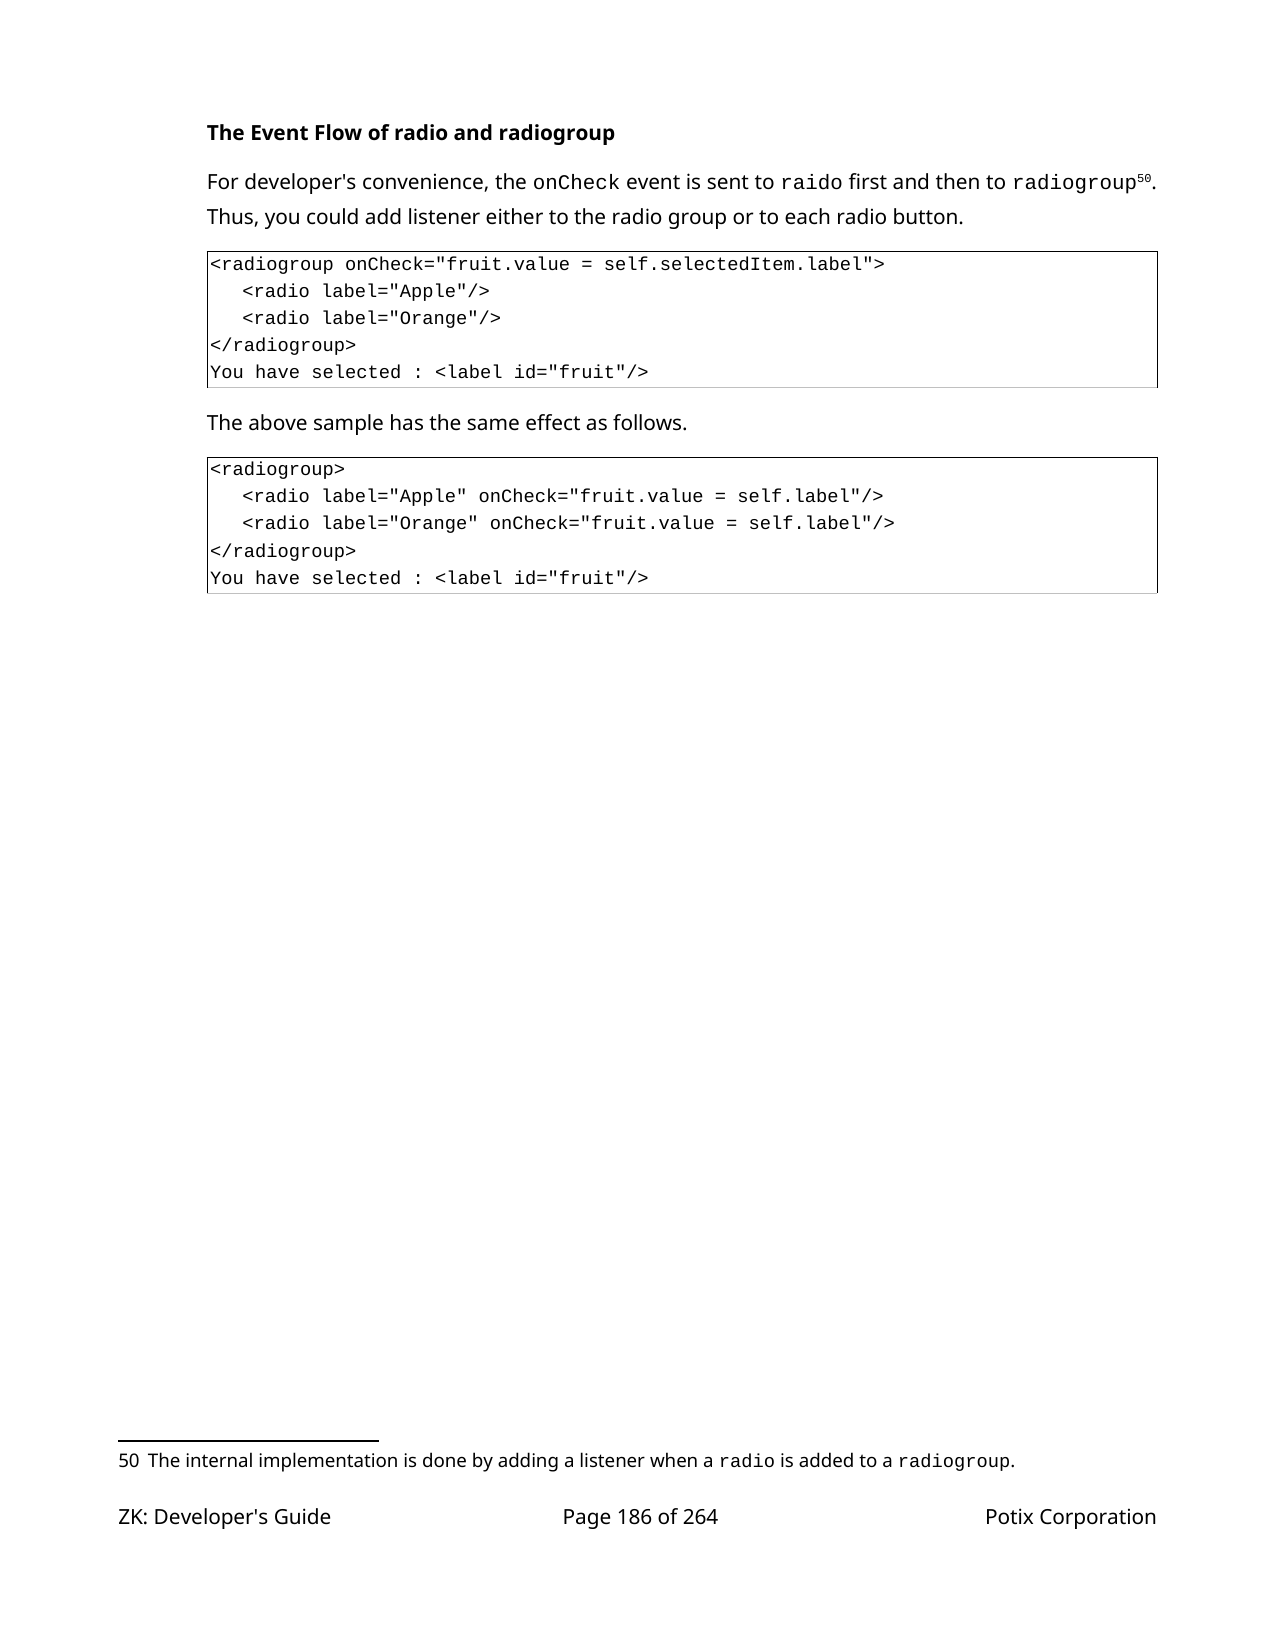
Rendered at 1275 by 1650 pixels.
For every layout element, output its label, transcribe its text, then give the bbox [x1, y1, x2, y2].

text </radiogroup> [208, 538, 1157, 563]
subtitle The Event Flow of radio and radiogroup [207, 118, 1157, 146]
text <radio label="Apple" onCheck="fruit.value = self.label"/> [208, 484, 1157, 508]
text <radiogroup> [208, 458, 1157, 481]
text You have selected : <label id="fruit"/> [208, 566, 1157, 593]
text You have selected : <label id="fruit"/> [208, 360, 1157, 387]
text </radiogroup> [208, 333, 1157, 357]
text For developer's convenience, the onCheck event is sent to raido first and then to radiogroup. Thus, you could add listener either to the radio group or to each radio button. [207, 167, 1157, 231]
text The internal implementation is done by adding a listener when a radio is added to a radiogroup. [118, 1447, 1157, 1473]
text <radio label="Orange"/> [208, 306, 1157, 330]
text <radio label="Orange" onCheck="fruit.value = self.label"/> [208, 511, 1157, 536]
text The above sample has the same effect as follows. [207, 408, 1157, 436]
text <radio label="Apple"/> [208, 278, 1157, 303]
text <radiogroup onCheck="fruit.value = self.selectedItem.label"> [208, 252, 1157, 276]
